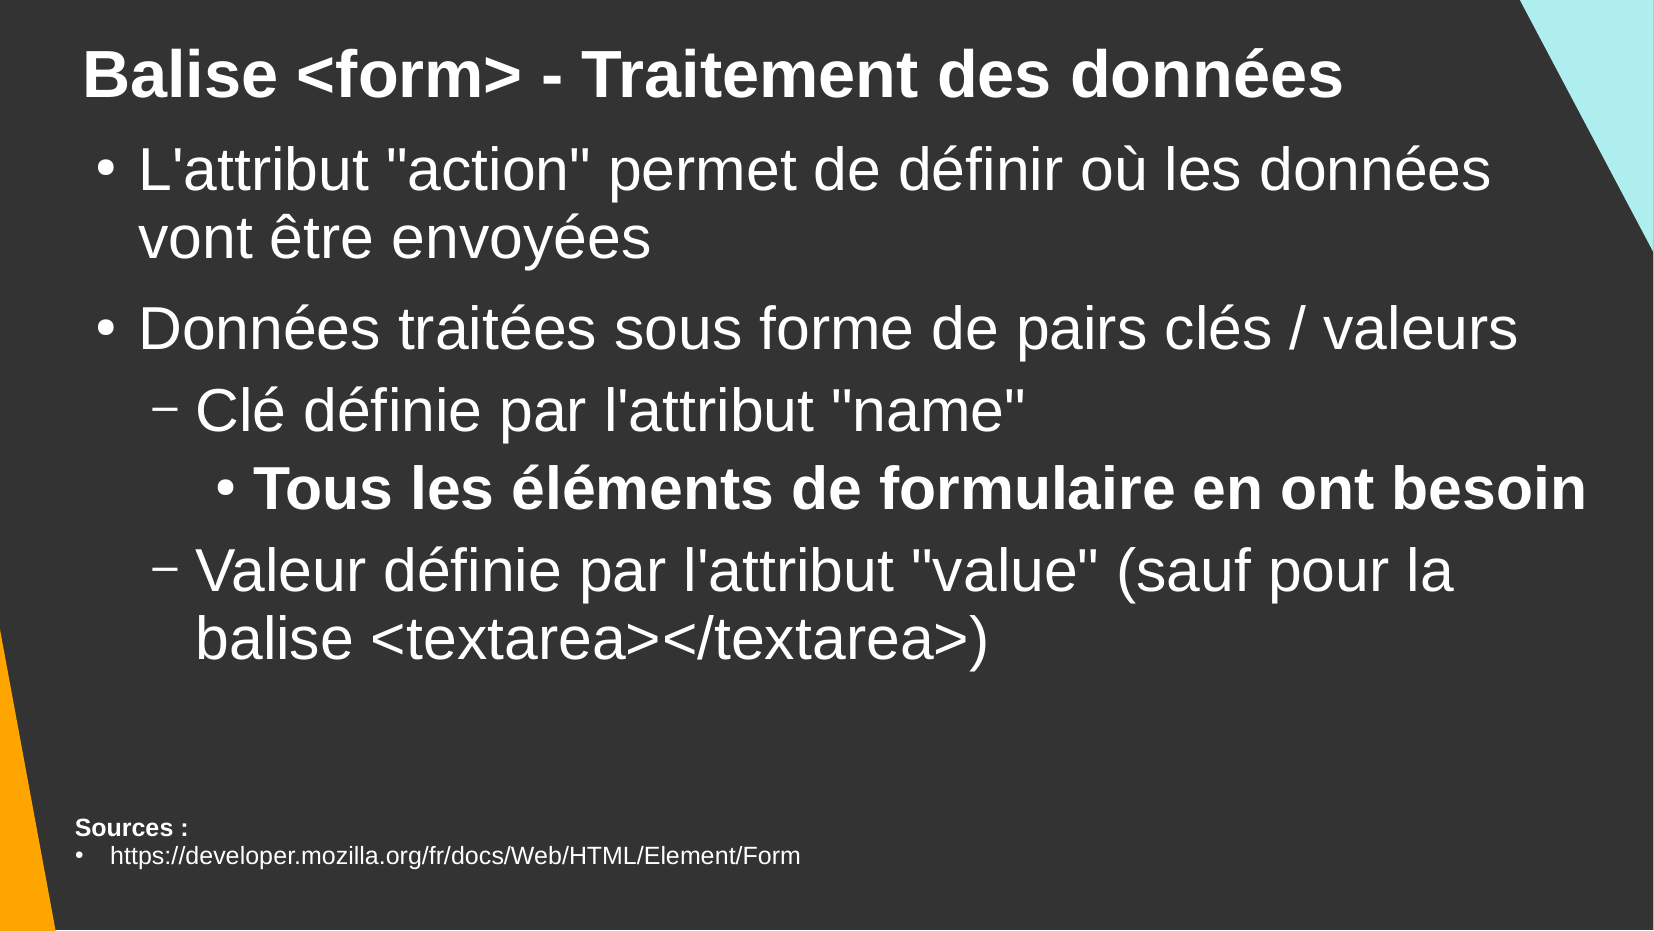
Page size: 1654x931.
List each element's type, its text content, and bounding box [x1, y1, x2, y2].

text_box Sources : https://developer.mozilla.org/fr/docs/Web/HTML/Element/Form [60, 806, 1546, 877]
title Balise <form> - Traitement des données [82, 37, 1571, 114]
text_box [1519, 0, 1654, 254]
text_box [0, 629, 56, 931]
list L'attribut "action" permet de définir où les données vont être envoyées Données traitées sous forme de pairs clés / valeurs Clé définie par l'attribut "name" Tous les éléments de formulaire en ont besoin Valeur définie par l'attribut "value" (sauf pour la balise <textarea></textarea>) [80, 135, 1605, 700]
